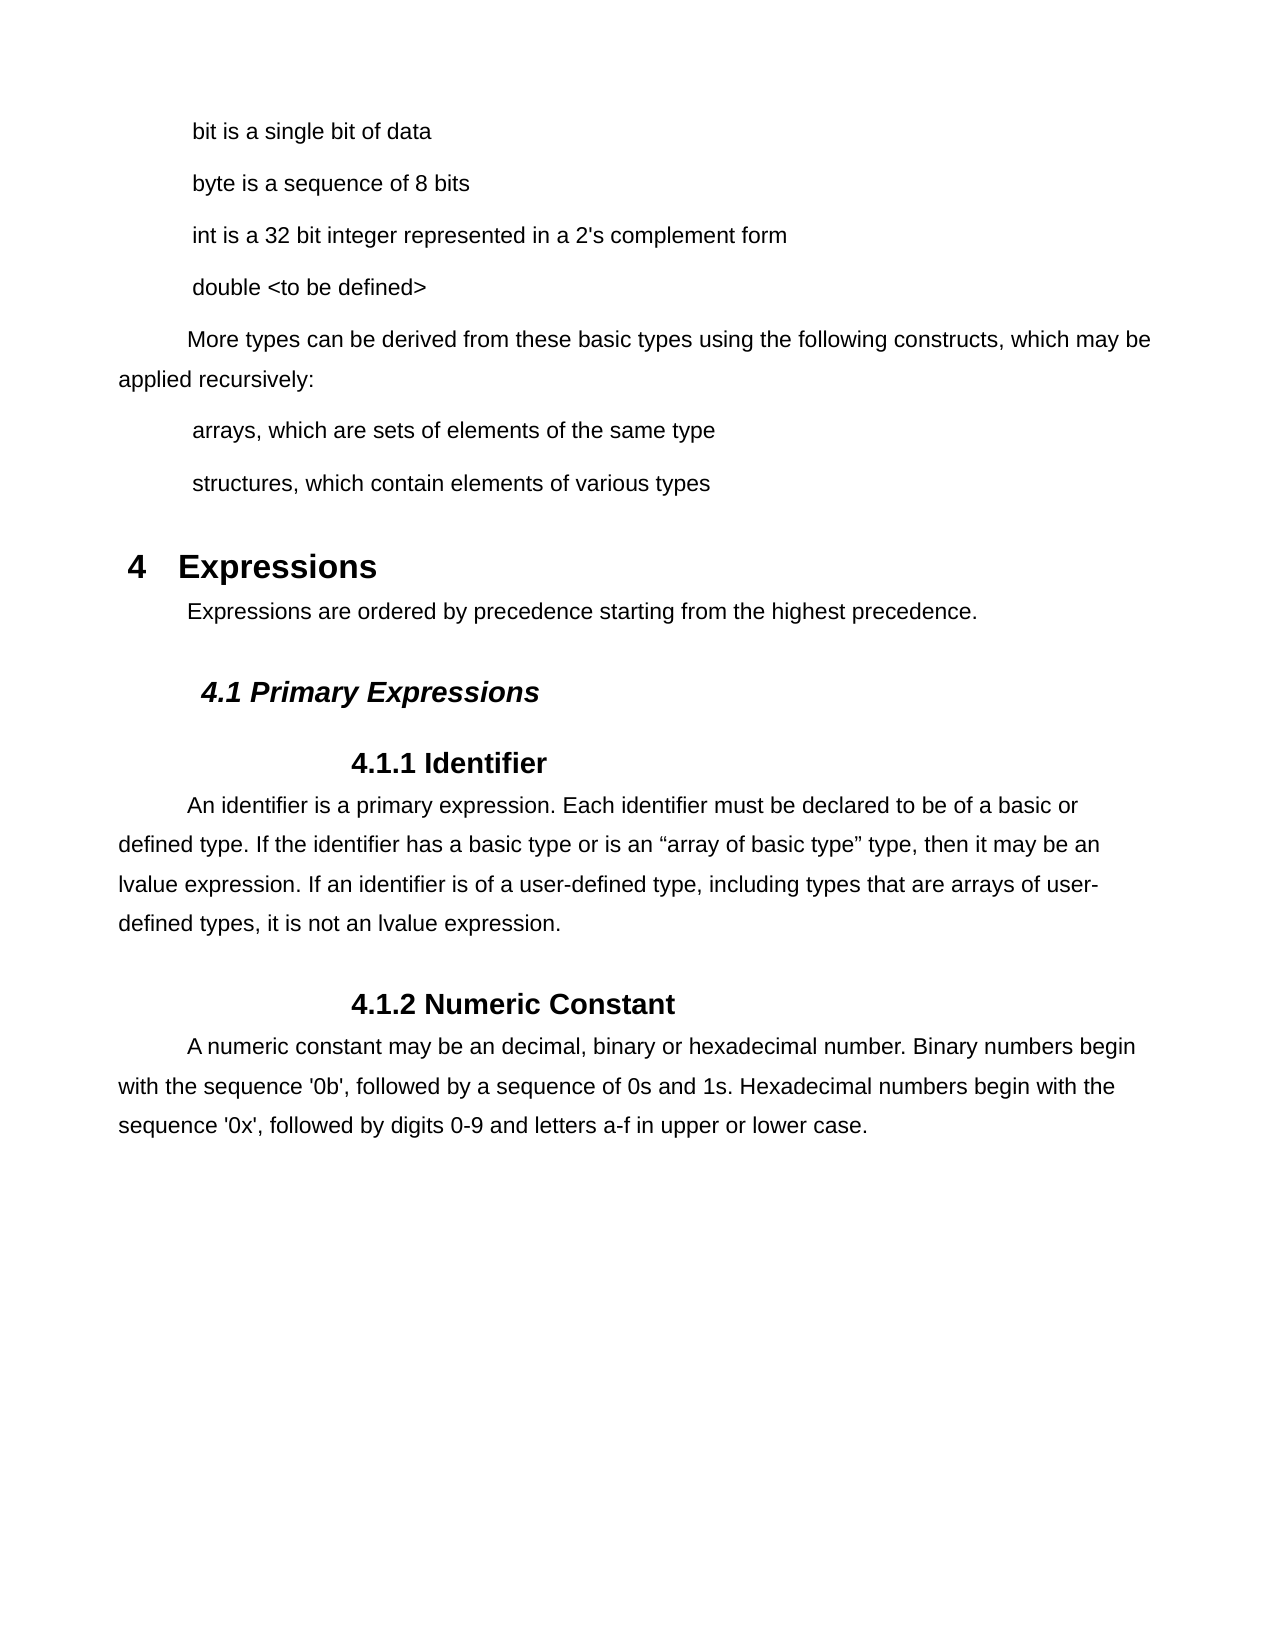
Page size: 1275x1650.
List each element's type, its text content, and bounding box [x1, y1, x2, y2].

text byte is a sequence of 8 bits [118, 170, 1157, 196]
text More types can be derived from these basic types using the following constructs, which may be applied recursively: [118, 326, 1157, 392]
subtitle Expressions [118, 546, 1157, 585]
text bit is a single bit of data [118, 118, 1157, 144]
text A numeric constant may be an decimal, binary or hexadecimal number. Binary numbers begin with the sequence '0b', followed by a sequence of 0s and 1s. Hexadecimal numbers begin with the sequence '0x', followed by digits 0-9 and letters a-f in upper or lower case. [118, 1033, 1157, 1138]
subtitle Numeric Constant [343, 987, 1157, 1021]
subtitle Primary Expressions [193, 674, 1157, 708]
text double <to be defined> [118, 274, 1157, 300]
text arrays, which are sets of elements of the same type [118, 417, 1157, 444]
subtitle Identifier [343, 746, 1157, 779]
text An identifier is a primary expression. Each identifier must be declared to be of a basic or defined type. If the identifier has a basic type or is an “array of basic type” type, then it may be an lvalue expression. If an identifier is of a user-defined type, including types that are arrays of user-defined types, it is not an lvalue expression. [118, 792, 1157, 936]
text int is a 32 bit integer represented in a 2's complement form [118, 222, 1157, 248]
text structures, which contain elements of various types [118, 469, 1157, 496]
text Expressions are ordered by precedence starting from the highest precedence. [118, 598, 1157, 624]
